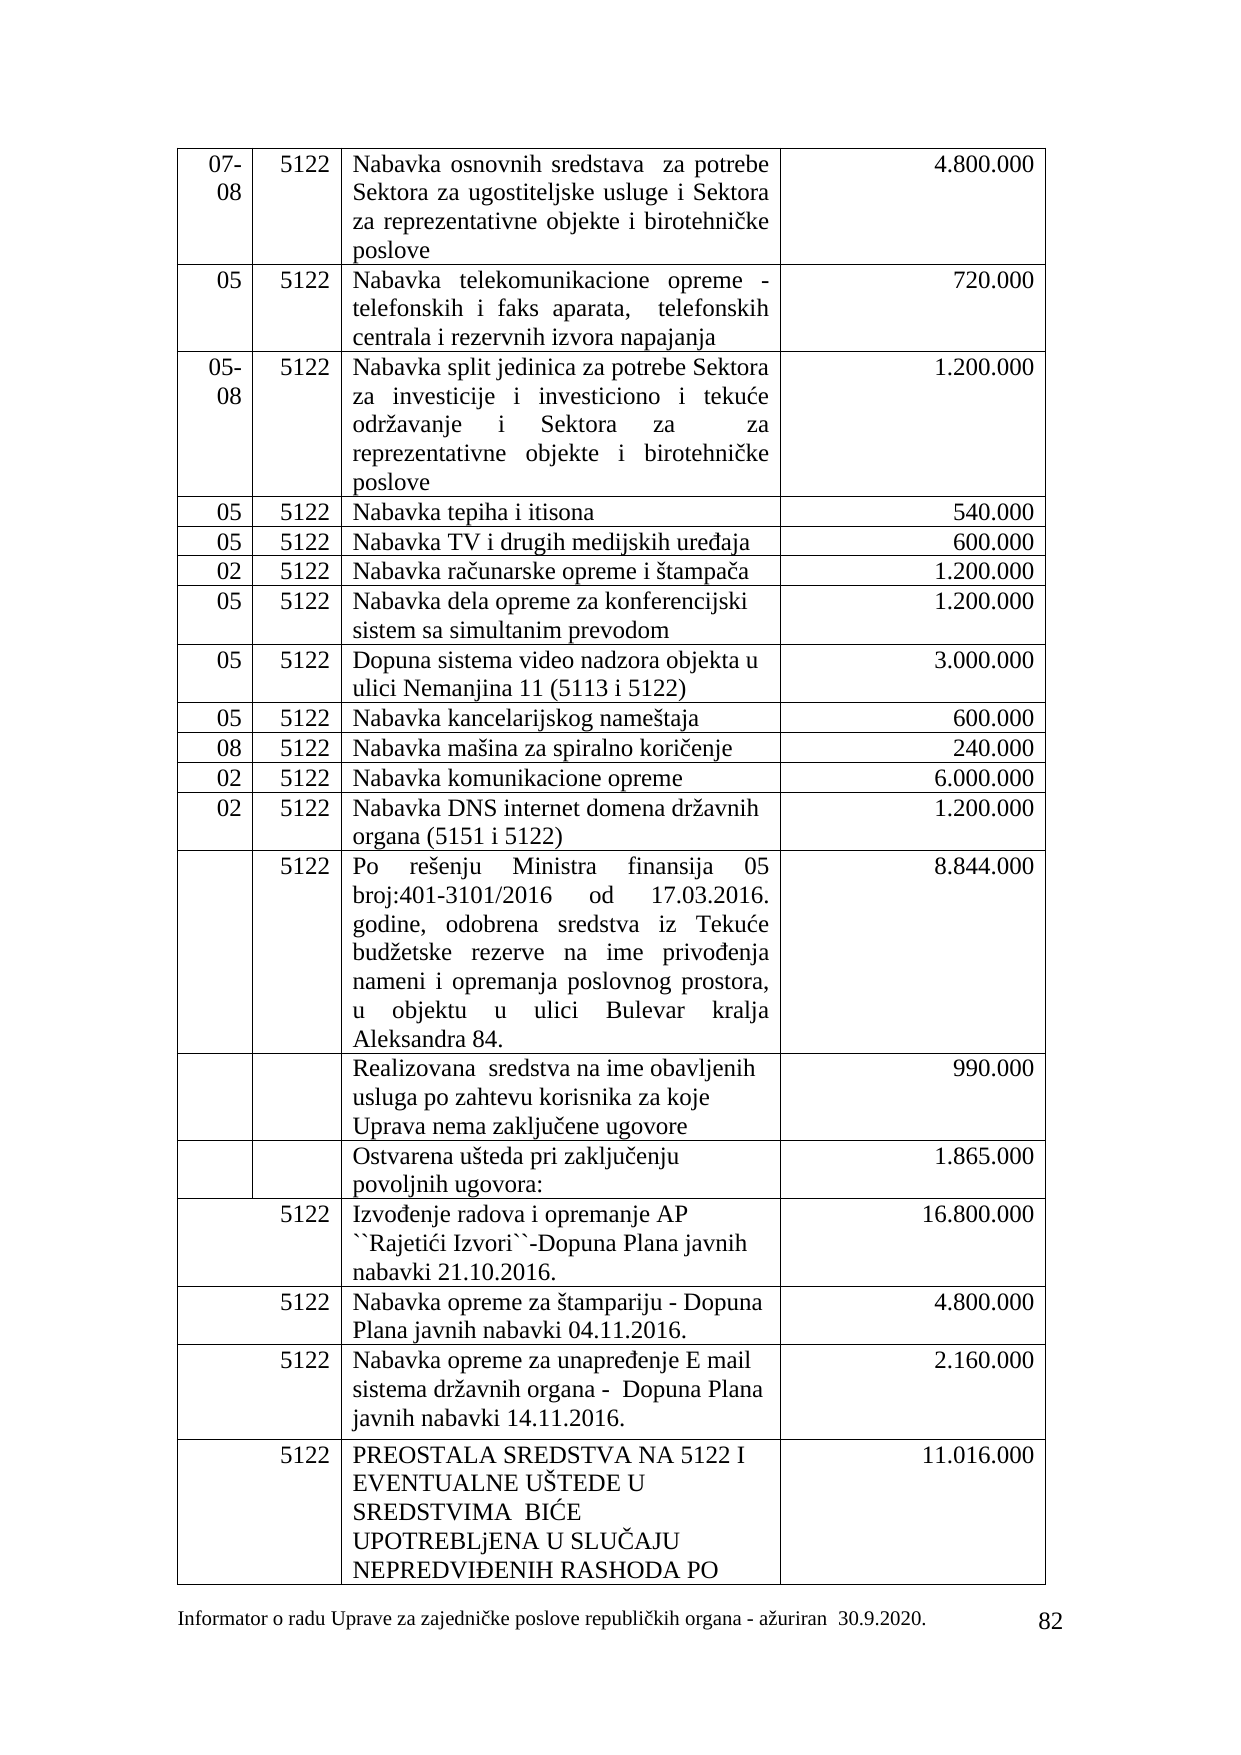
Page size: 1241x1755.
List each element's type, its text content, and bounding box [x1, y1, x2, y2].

table_cell Ostvarena ušteda pri zaklјučenju povolјnih ugovora: [342, 1141, 780, 1198]
table_cell 02 [178, 793, 252, 850]
table_cell Nabavka mašina za spiralno koričenje [342, 733, 780, 762]
table_cell 08 [178, 733, 252, 762]
table_cell 1.200.000 [781, 556, 1045, 585]
table_cell 4.800.000 [781, 149, 1045, 264]
table_cell [178, 851, 252, 1052]
table_cell Nabavka kancelarijskog nameštaja [342, 703, 780, 732]
table_cell Nabavka dela opreme za konferencijski sistem sa simultanim prevodom [342, 586, 780, 644]
table_cell Nabavka osnovnih sredstava za potrebe Sektora za ugostitelјske usluge i Sektora za reprezentativne objekte i birotehničke poslove [342, 149, 780, 264]
table_cell 1.865.000 [781, 1141, 1045, 1198]
table_cell 5122 [178, 1287, 341, 1344]
table_cell 2.160.000 [781, 1345, 1045, 1439]
table_cell 4.800.000 [781, 1287, 1045, 1344]
table_cell 8.844.000 [781, 851, 1045, 1052]
table_cell 05 [178, 265, 252, 351]
table_cell Nabavka telekomunikacione opreme - telefonskih i faks aparata, telefonskih centrala i rezervnih izvora napajanja [342, 265, 780, 351]
table_cell 1.200.000 [781, 793, 1045, 850]
table_cell 5122 [253, 733, 341, 762]
table_cell Dopuna sistema video nadzora objekta u ulici Nemanjina 11 (5113 i 5122) [342, 645, 780, 702]
table_cell 5122 [253, 527, 341, 555]
table_cell 05 [178, 703, 252, 732]
table_cell Izvođenje radova i opremanje AP ``Rajetići Izvori``-Dopuna Plana javnih nabavki 21.10.2016. [342, 1199, 780, 1286]
table_cell 5122 [253, 645, 341, 702]
table_cell Nabavka opreme za unapređenje E mail sistema državnih organa - Dopuna Plana javnih nabavki 14.11.2016. [342, 1345, 780, 1439]
table_cell Nabavka DNS internet domena državnih organa (5151 i 5122) [342, 793, 780, 850]
table_cell Po rešenju Ministra finansija 05 broj:401-3101/2016 od 17.03.2016. godine, odobrena sredstva iz Tekuće budžetske rezerve na ime privođenja nameni i opremanja poslovnog prostora, u objektu u ulici Bulevar kralјa Aleksandra 84. [342, 851, 780, 1052]
table_cell 5122 [253, 497, 341, 526]
table_cell 11.016.000 [781, 1440, 1045, 1583]
table_cell 5122 [253, 851, 341, 1052]
table_cell Nabavka split jedinica za potrebe Sektora za investicije i investiciono i tekuće održavanje i Sektora za za reprezentativne objekte i birotehničke poslove [342, 352, 780, 496]
table_cell 5122 [178, 1199, 341, 1286]
table_cell [253, 1054, 341, 1140]
table_cell PREOSTALA SREDSTVA NA 5122 I EVENTUALNE UŠTEDE U SREDSTVIMA BIĆE UPOTREBLjENA U SLUČAJU NEPREDVIĐENIH RASHODA PO [342, 1440, 780, 1583]
table_cell 05-08 [178, 352, 252, 496]
table_cell 02 [178, 763, 252, 792]
table_cell 05 [178, 497, 252, 526]
table_cell 5122 [253, 763, 341, 792]
table_cell 16.800.000 [781, 1199, 1045, 1286]
table_cell 540.000 [781, 497, 1045, 526]
table_cell 720.000 [781, 265, 1045, 351]
table_cell Nabavka računarske opreme i štampača [342, 556, 780, 585]
table_cell 5122 [253, 556, 341, 585]
table_cell 05 [178, 586, 252, 644]
table_cell 240.000 [781, 733, 1045, 762]
table_cell 1.200.000 [781, 352, 1045, 496]
table_cell [253, 1141, 341, 1198]
table_cell 5122 [253, 793, 341, 850]
table_cell 990.000 [781, 1054, 1045, 1140]
table_cell Nabavka komunikacione opreme [342, 763, 780, 792]
table_cell 600.000 [781, 703, 1045, 732]
table_cell 5122 [178, 1440, 341, 1583]
table_cell 5122 [253, 352, 341, 496]
table_cell 1.200.000 [781, 586, 1045, 644]
table_cell [178, 1141, 252, 1198]
table_cell 07-08 [178, 149, 252, 264]
table_cell 5122 [253, 265, 341, 351]
table_cell 05 [178, 527, 252, 555]
table_cell Nabavka TV i drugih medijskih uređaja [342, 527, 780, 555]
table_cell 600.000 [781, 527, 1045, 555]
table_cell 05 [178, 645, 252, 702]
table_cell Nabavka opreme za štampariju - Dopuna Plana javnih nabavki 04.11.2016. [342, 1287, 780, 1344]
table_cell 02 [178, 556, 252, 585]
table_cell 5122 [178, 1345, 341, 1439]
table_cell 5122 [253, 703, 341, 732]
table_cell 5122 [253, 586, 341, 644]
table_cell Realizovana sredstva na ime obavlјenih usluga po zahtevu korisnika za koje Uprava nema zaklјučene ugovore [342, 1054, 780, 1140]
table_cell 3.000.000 [781, 645, 1045, 702]
table_cell 6.000.000 [781, 763, 1045, 792]
table_cell Nabavka tepiha i itisona [342, 497, 780, 526]
table_cell [178, 1054, 252, 1140]
table_cell 5122 [253, 149, 341, 264]
